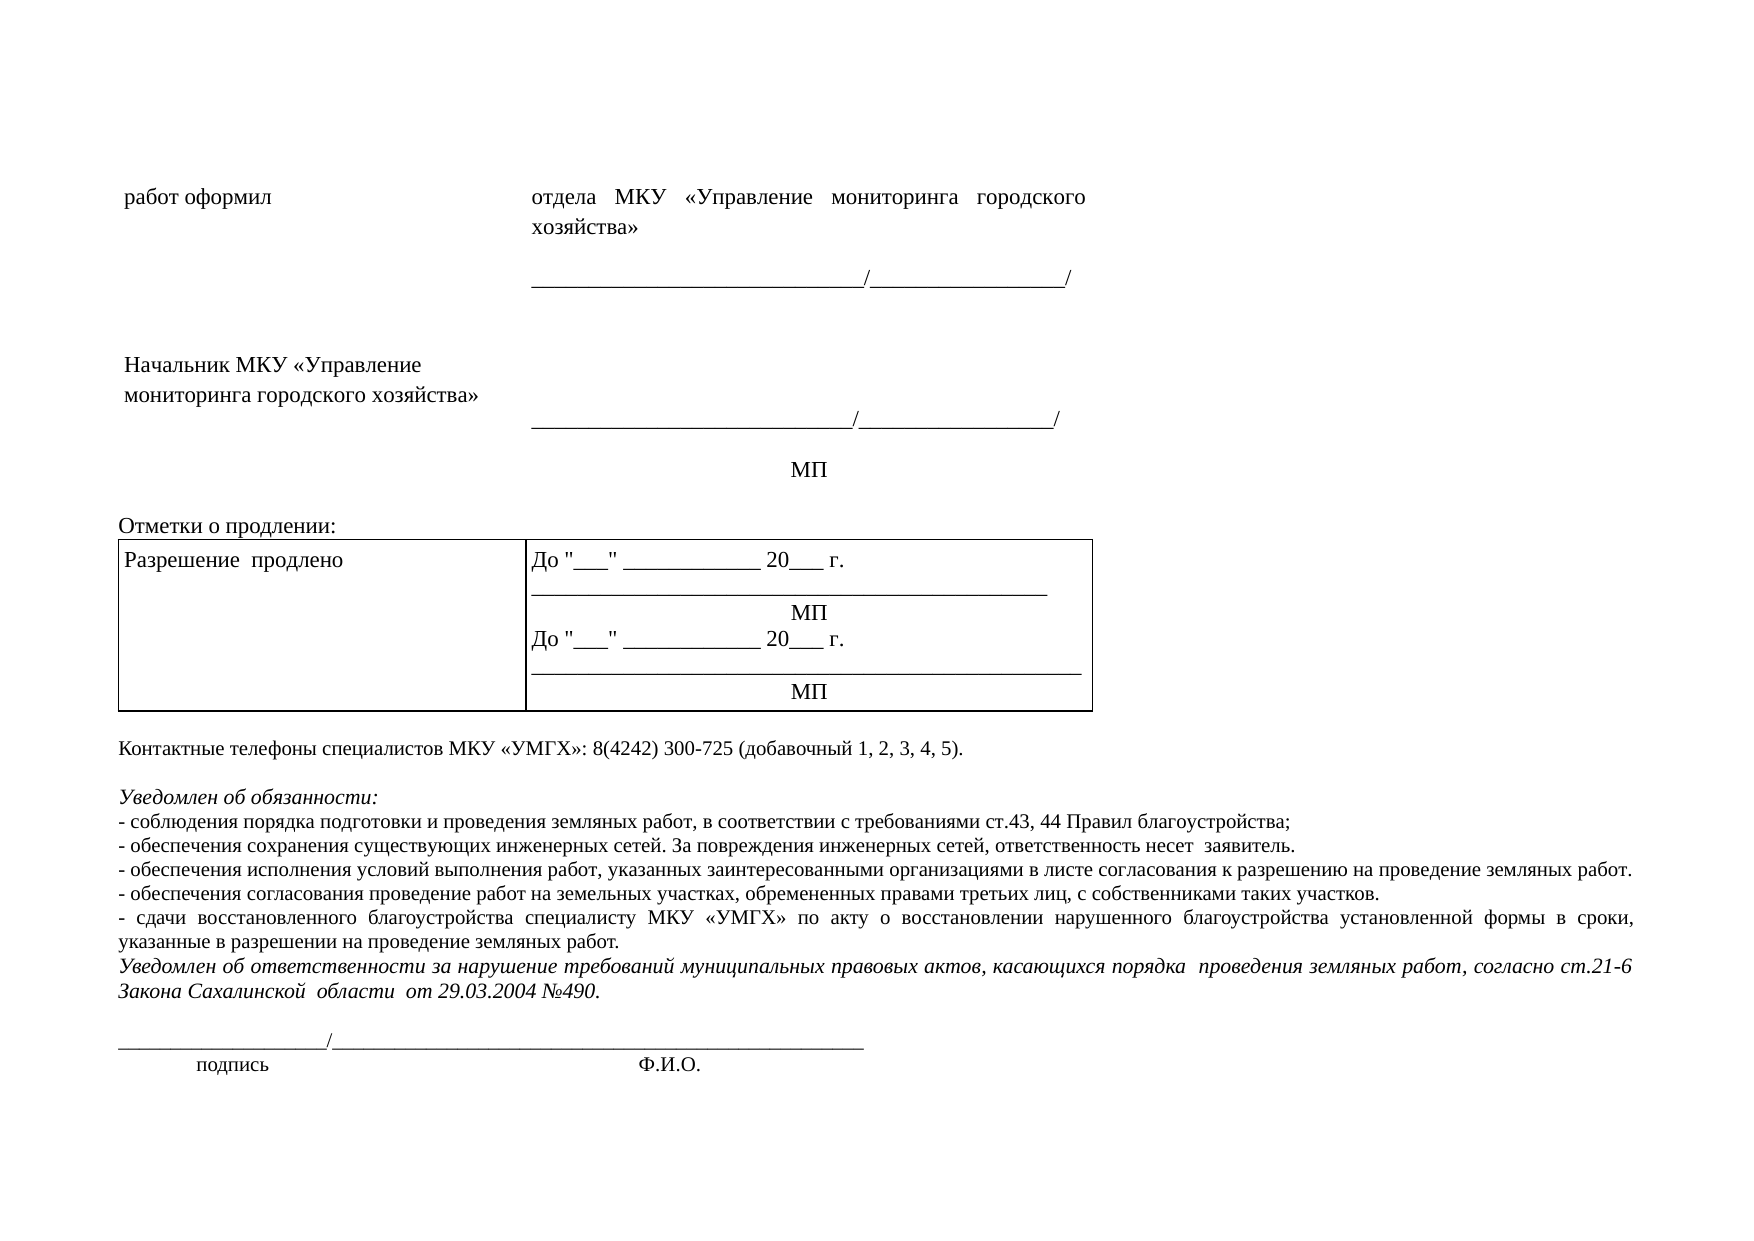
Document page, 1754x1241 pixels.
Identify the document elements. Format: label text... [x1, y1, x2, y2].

table_header До "___" ____________ 20___ г. _____________________________________________ МП До "___" ____________ 20___ г. ________________________________________________ МП [527, 540, 1092, 710]
text - соблюдения порядка подготовки и проведения земляных работ, в соответствии с требованиями ст.43, 44 Правил благоустройства; [118, 809, 1636, 833]
table_header отдела МКУ «Управление мониторинга городского хозяйства» _____________________________/_________________/ [526, 177, 1092, 321]
text Контактные телефоны специалистов МКУ «УМГХ»: 8(4242) 300-725 (добавочный 1, 2, 3, 4, 5). [118, 736, 1636, 759]
text - обеспечения согласования проведение работ на земельных участках, обремененных правами третьих лиц, с собственниками таких участков. [118, 881, 1636, 905]
text - сдачи восстановленного благоустройства специалисту МКУ «УМГХ» по акту о восстановлении нарушенного благоустройства установленной формы в сроки, указанные в разрешении на проведение земляных работ. [118, 905, 1636, 953]
table_header Разрешение продлено [119, 540, 525, 710]
text - обеспечения сохранения существующих инженерных сетей. За повреждения инженерных сетей, ответственность несет заявитель. [118, 833, 1636, 857]
text подпись Ф.И.О. [118, 1052, 1636, 1076]
text ____________________/___________________________________________________ [118, 1028, 1636, 1052]
table_header ____________________________/_________________/ МП [526, 345, 1092, 512]
text Уведомлен об ответственности за нарушение требований муниципальных правовых актов, касающихся порядка проведения земляных работ, согласно ст.21-6 Закона Сахалинской области от 29.03.2004 №490. [118, 953, 1636, 1004]
text Отметки о продлении: [118, 512, 1636, 539]
table_header Начальник МКУ «Управление мониторинга городского хозяйства» [118, 345, 526, 512]
table_header работ оформил [118, 177, 526, 321]
text Уведомлен об обязанности: [118, 784, 1636, 809]
text - обеспечения исполнения условий выполнения работ, указанных заинтересованными организациями в листе согласования к разрешению на проведение земляных работ. [118, 857, 1636, 881]
